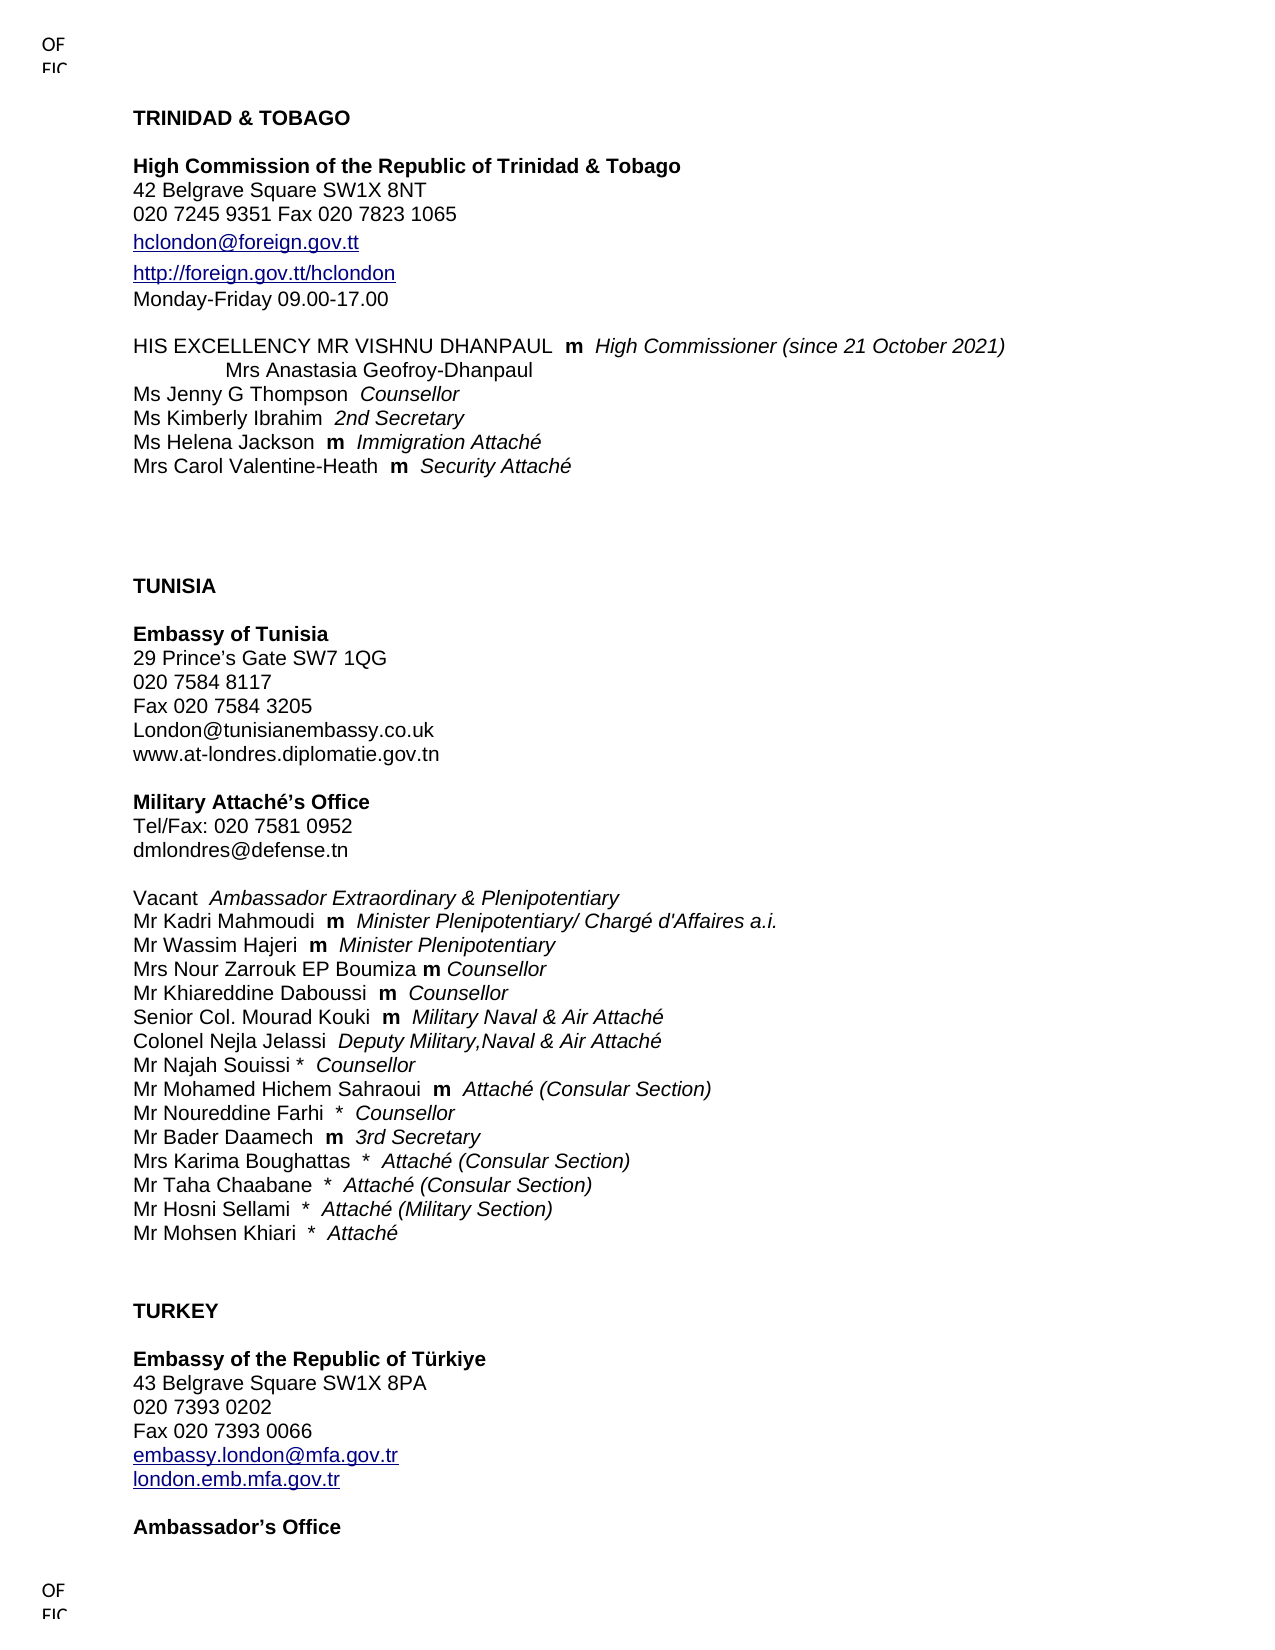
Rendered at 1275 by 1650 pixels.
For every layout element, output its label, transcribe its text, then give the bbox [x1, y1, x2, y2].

text Mr Noureddine Farhi * Counsellor [133, 1101, 1181, 1125]
text TURKEY [133, 1299, 1181, 1323]
text Senior Col. Mourad Kouki m Military Naval & Air Attaché [133, 1005, 1181, 1029]
text Fax 020 7584 3205 [133, 694, 1181, 718]
text London@tunisianembassy.co.uk [133, 718, 1181, 742]
text Mrs Nour Zarrouk EP Boumiza m Counsellor [133, 957, 1181, 981]
text embassy.london@mfa.gov.tr [133, 1443, 1181, 1467]
text Mrs Carol Valentine-Heath m Security Attaché [133, 454, 1181, 478]
text 43 Belgrave Square SW1X 8PA [133, 1371, 1181, 1395]
text hclondon@foreign.gov.tt [133, 225, 1181, 256]
text Fax 020 7393 0066 [133, 1419, 1181, 1443]
text Mr Khiareddine Daboussi m Counsellor [133, 981, 1181, 1005]
text 020 7245 9351 Fax 020 7823 1065 [133, 201, 1181, 225]
text Mr Mohsen Khiari * Attaché [133, 1221, 1181, 1245]
text TUNISIA [133, 574, 1181, 598]
text Mrs Anastasia Geofroy-Dhanpaul [133, 358, 1181, 382]
text Mr Taha Chaabane * Attaché (Consular Section) [133, 1173, 1181, 1197]
text Mr Bader Daamech m 3rd Secretary [133, 1125, 1181, 1149]
text Embassy of the Republic of Türkiye [133, 1347, 1181, 1371]
text Tel/Fax: 020 7581 0952 [133, 813, 1181, 837]
text Mr Kadri Mahmoudi m Minister Plenipotentiary/ Chargé d'Affaires a.i. [133, 909, 1181, 933]
text High Commission of the Republic of Trinidad & Tobago [133, 153, 1181, 177]
text Mr Wassim Hajeri m Minister Plenipotentiary [133, 933, 1181, 957]
text 29 Prince’s Gate SW7 1QG [133, 646, 1181, 670]
text Embassy of Tunisia [133, 622, 1181, 646]
text Ms Helena Jackson m Immigration Attaché [133, 430, 1181, 454]
text 020 7584 8117 [133, 670, 1181, 694]
text Monday-Friday 09.00-17.00 [133, 286, 1181, 310]
text Mr Najah Souissi * Counsellor [133, 1053, 1181, 1077]
text TRINIDAD & TOBAGO [133, 106, 1181, 129]
text Colonel Nejla Jelassi Deputy Military,Naval & Air Attaché [133, 1029, 1181, 1053]
text london.emb.mfa.gov.tr [133, 1467, 1181, 1491]
text HIS EXCELLENCY MR VISHNU DHANPAUL m High Commissioner (since 21 October 2021) [133, 334, 1181, 358]
text 42 Belgrave Square SW1X 8NT [133, 177, 1181, 201]
text Ambassador’s Office [133, 1515, 1181, 1539]
text http://foreign.gov.tt/hclondon [133, 256, 1181, 286]
text Mrs Karima Boughattas * Attaché (Consular Section) [133, 1149, 1181, 1173]
text www.at-londres.diplomatie.gov.tn [133, 742, 1181, 766]
text 020 7393 0202 [133, 1395, 1181, 1419]
text dmlondres@defense.tn [133, 837, 1181, 861]
text Mr Mohamed Hichem Sahraoui m Attaché (Consular Section) [133, 1077, 1181, 1101]
text Military Attaché’s Office [133, 789, 1181, 813]
text Ms Jenny G Thompson Counsellor [133, 382, 1181, 406]
text Vacant Ambassador Extraordinary & Plenipotentiary [133, 885, 1181, 909]
text Ms Kimberly Ibrahim 2nd Secretary [133, 406, 1181, 430]
text Mr Hosni Sellami * Attaché (Military Section) [133, 1197, 1181, 1221]
